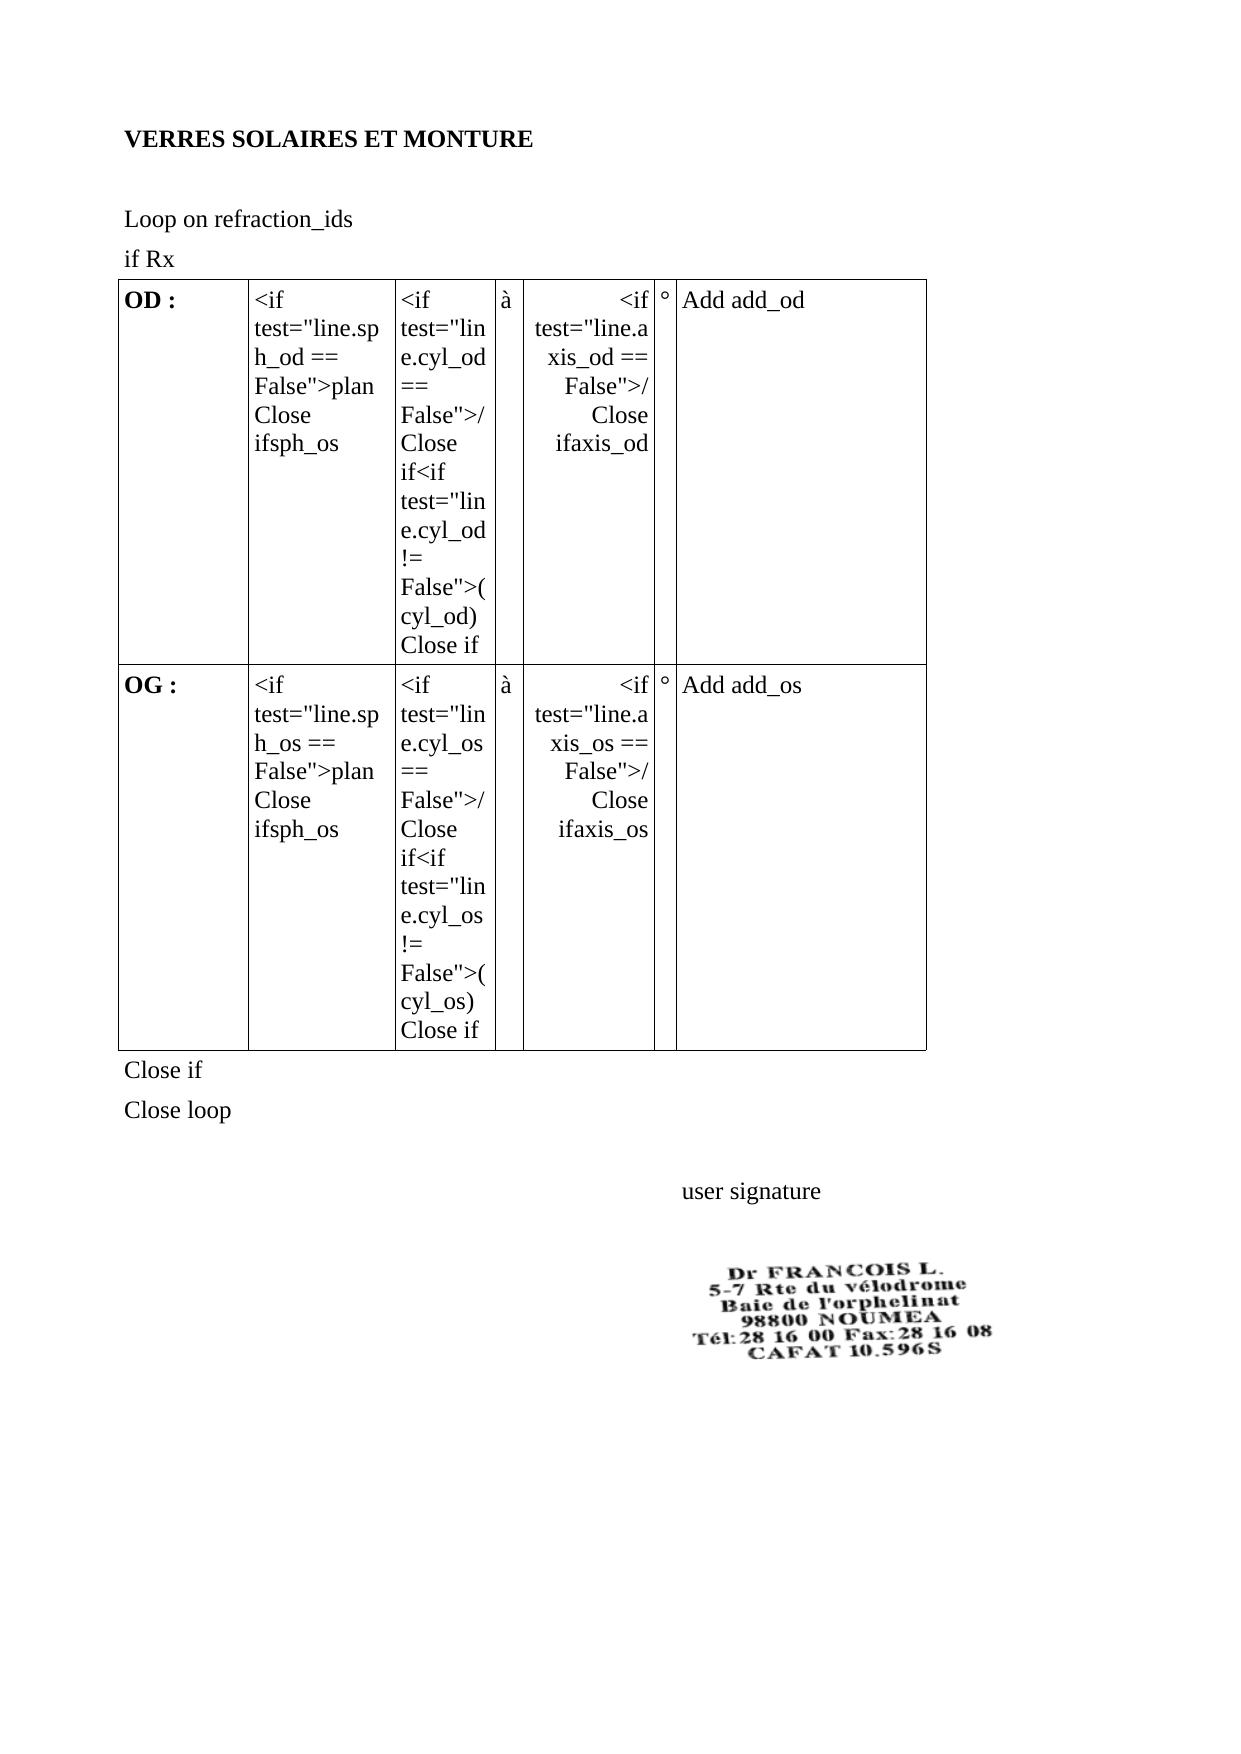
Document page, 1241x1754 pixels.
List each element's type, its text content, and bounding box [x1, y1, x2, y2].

table_cell [523, 1130, 654, 1170]
table_cell [118, 1130, 248, 1170]
table_cell [395, 1090, 495, 1130]
table_cell [249, 1170, 395, 1211]
table_cell [654, 239, 676, 279]
table_cell [654, 1051, 676, 1090]
table_cell [495, 1170, 523, 1211]
table_cell <if test="line.sph_os == False">planClose ifsph_os [249, 665, 395, 1049]
table_cell [523, 199, 654, 239]
table_cell ° [655, 280, 676, 664]
table_cell [495, 1090, 523, 1130]
table_cell [523, 239, 654, 279]
table_cell [395, 239, 495, 279]
table_cell [523, 1051, 654, 1090]
picture [674, 1260, 1010, 1368]
table_cell à [496, 665, 523, 1049]
table_cell [249, 1130, 395, 1170]
table_cell Add add_od [677, 280, 926, 664]
table_cell Close loop [118, 1090, 248, 1130]
table_cell [495, 199, 523, 239]
table_cell <if test="line.sph_od == False">planClose ifsph_os [249, 280, 395, 664]
table_cell [676, 1130, 926, 1170]
table_cell [676, 1051, 926, 1090]
table_cell [395, 1130, 495, 1170]
table_cell [654, 1130, 676, 1170]
table_cell user signature [676, 1170, 926, 1211]
table_cell if Rx [118, 239, 395, 279]
table_cell OD : [119, 280, 248, 664]
table_cell [676, 1090, 926, 1130]
table_cell à [496, 280, 523, 664]
table_cell [249, 1090, 395, 1130]
table_cell [495, 1130, 523, 1170]
table_cell [676, 239, 926, 279]
table_cell OG : [119, 665, 248, 1049]
table_cell ° [655, 665, 676, 1049]
table_cell Add add_os [677, 665, 926, 1049]
table_cell <if test="line.axis_os == False">/Close ifaxis_os [524, 665, 654, 1049]
table_cell [523, 1090, 654, 1130]
table_cell <if test="line.axis_od == False">/Close ifaxis_od [524, 280, 654, 664]
table_cell [118, 158, 926, 198]
table_cell <if test="line.cyl_od == False">/Close if<if test="line.cyl_od != False">(cyl_od)Close if [396, 280, 495, 664]
table_cell [654, 199, 676, 239]
table_cell [395, 1051, 495, 1090]
table_cell [395, 199, 495, 239]
table_cell [495, 239, 523, 279]
table_cell [523, 1170, 654, 1211]
table_cell [654, 1090, 676, 1130]
table_cell Close if [118, 1051, 248, 1090]
table_cell <if test="line.cyl_os == False">/Close if<if test="line.cyl_os != False">(cyl_os)Close if [396, 665, 495, 1049]
table_cell [249, 1051, 395, 1090]
table_cell Loop on refraction_ids [118, 199, 395, 239]
table_cell [395, 1170, 495, 1211]
table_cell [495, 1051, 523, 1090]
table_cell [118, 1170, 248, 1211]
table_header VERRES SOLAIRES ET MONTURE [118, 118, 926, 158]
table_cell [654, 1170, 676, 1211]
table_cell [676, 199, 926, 239]
